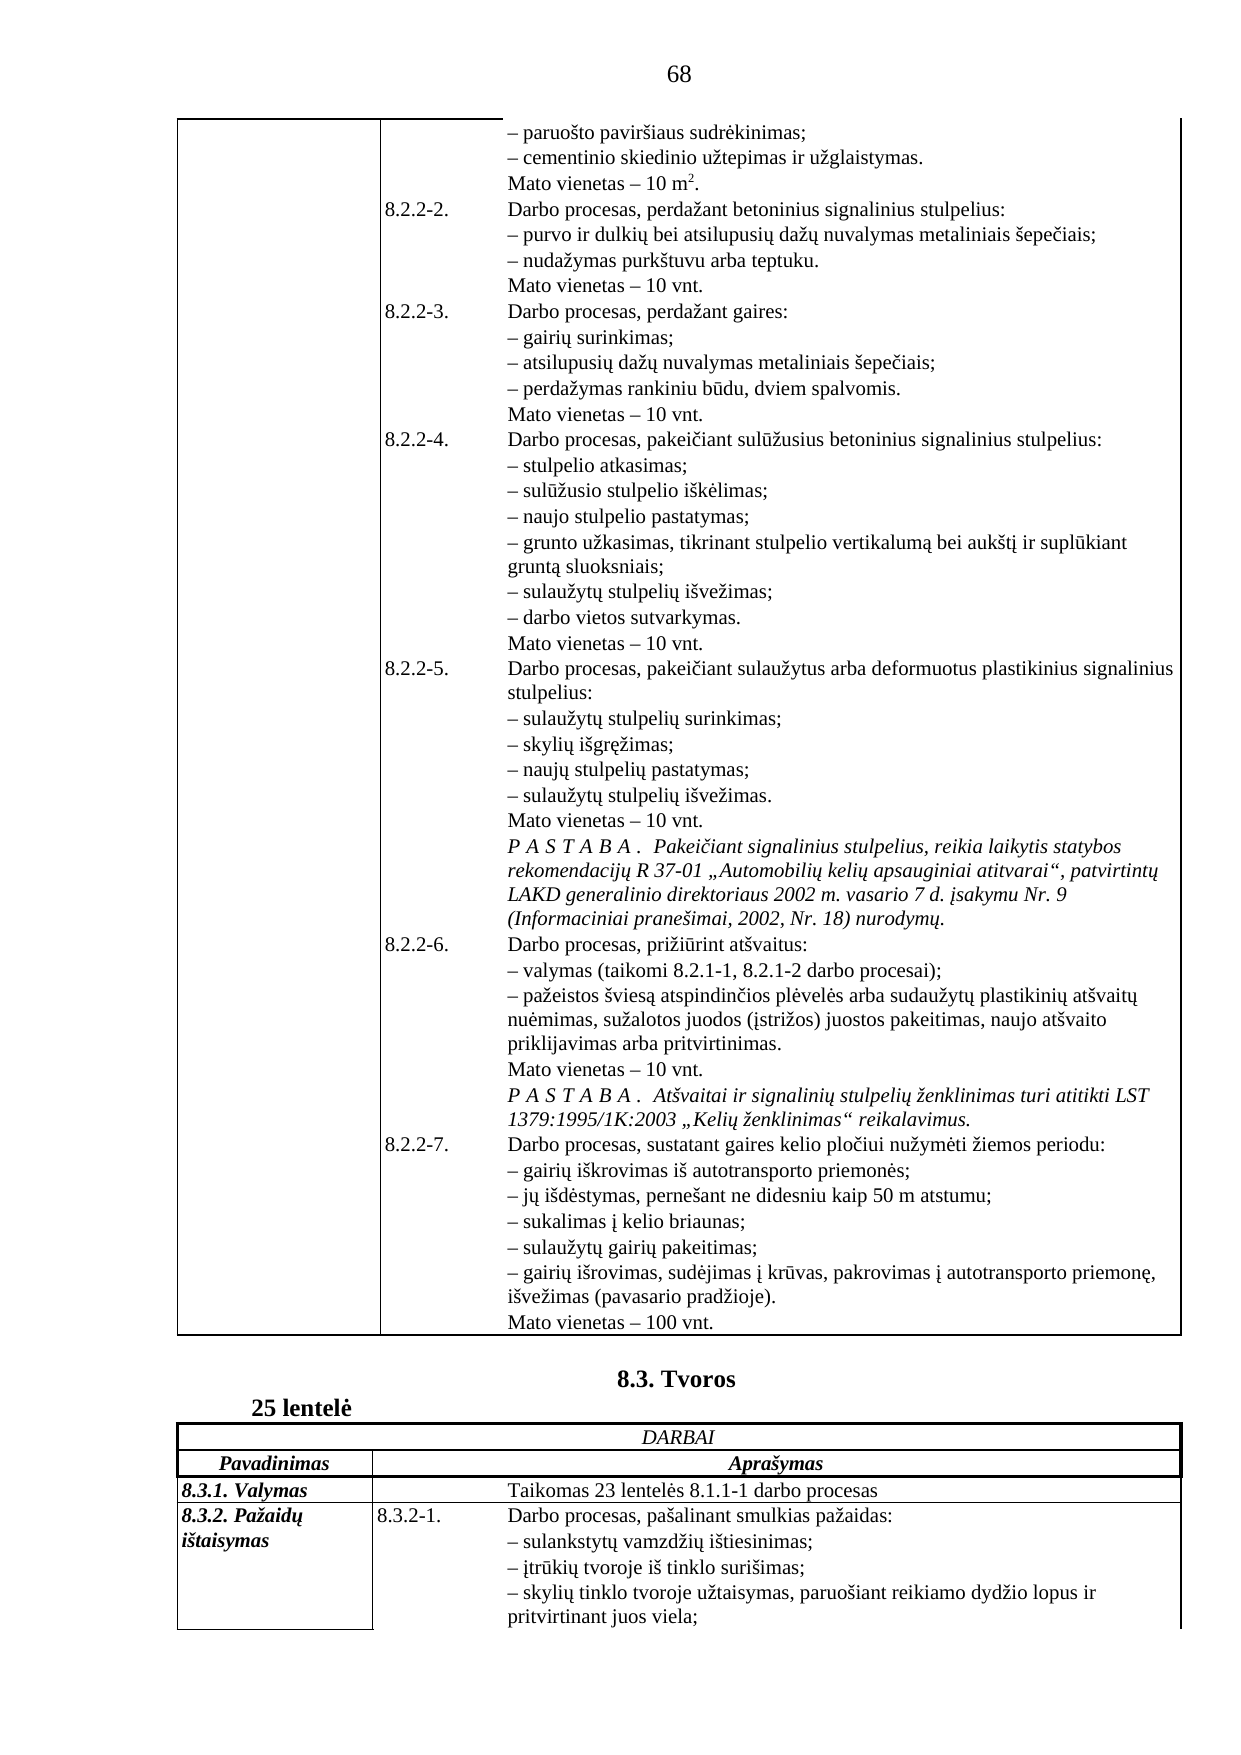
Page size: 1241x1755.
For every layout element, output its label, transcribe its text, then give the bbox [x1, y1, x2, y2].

table_cell Darbo procesas, pakeičiant sulūžusius betoninius signalinius stulpelius: [503, 426, 1180, 451]
table_cell – jų išdėstymas, pernešant ne didesniu kaip 50 m atstumu; [503, 1182, 1180, 1207]
table_cell – atsilupusių dažų nuvalymas metaliniais šepečiais; [503, 349, 1180, 374]
table_cell Mato vienetas – 10 vnt. [503, 1055, 1180, 1081]
table_cell – grunto užkasimas, tikrinant stulpelio vertikalumą bei aukštį ir suplūkiant gruntą sluoksniais; [503, 528, 1180, 578]
table_cell Darbo procesas, prižiūrint atšvaitus: [503, 930, 1180, 956]
table_cell – gairių surinkimas; [503, 323, 1180, 349]
table_cell – perdažymas rankiniu būdu, dviem spalvomis. [503, 374, 1180, 400]
table_cell – sulaužytų stulpelių išvežimas; [503, 578, 1180, 603]
table_cell – skylių tinklo tvoroje užtaisymas, paruošiant reikiamo dydžio lopus ir pritvirtinant juos viela; [503, 1579, 1180, 1628]
table_cell 8.2.2-5. [381, 655, 503, 930]
table_cell Mato vienetas – 10 vnt. [503, 629, 1180, 655]
table_cell – naujų stulpelių pastatymas; [503, 756, 1180, 781]
table_cell 8.3.2-1. [373, 1503, 503, 1628]
table_cell [499, 1478, 503, 1502]
table_cell 8.2.2-4. [381, 426, 503, 655]
table_cell [381, 120, 503, 195]
table_cell – sulankstytų vamzdžių ištiesinimas; [503, 1528, 1180, 1553]
text 8.3. Tvoros [177, 1364, 1181, 1393]
table_cell – sulaužytų stulpelių išvežimas. [503, 781, 1180, 807]
table_cell 8.3.2. Pažaidų ištaisymas [178, 1503, 372, 1628]
table_cell – gairių išrovimas, sudėjimas į krūvas, pakrovimas į autotransporto priemonę, išvežimas (pavasario pradžioje). [503, 1259, 1180, 1308]
table_cell Mato vienetas – 10 m2. [503, 169, 1180, 195]
table_cell 8.2.2-3. [381, 298, 503, 426]
table_cell Darbo procesas, pakeičiant sulaužytus arba deformuotus plastikinius signalinius stulpelius: [503, 655, 1180, 704]
table_cell Darbo procesas, perdažant betoninius signalinius stulpelius: [503, 195, 1180, 221]
table_cell – purvo ir dulkių bei atsilupusių dažų nuvalymas metaliniais šepečiais; [503, 221, 1180, 246]
table_cell – sulaužytų stulpelių surinkimas; [503, 704, 1180, 730]
table_cell Darbo procesas, perdažant gaires: [503, 298, 1180, 323]
table_cell – stulpelio atkasimas; [503, 451, 1180, 477]
table_cell – sulūžusio stulpelio iškėlimas; [503, 477, 1180, 502]
table_cell – cementinio skiedinio užtepimas ir užglaistymas. [503, 144, 1180, 169]
table_cell Mato vienetas – 10 vnt. [503, 400, 1180, 426]
table_cell – valymas (taikomi 8.2.1-1, 8.2.1-2 darbo procesai); [503, 956, 1180, 982]
table_cell – įtrūkių tvoroje iš tinklo surišimas; [503, 1553, 1180, 1579]
table_cell [373, 1478, 377, 1502]
table_cell Mato vienetas – 100 vnt. [503, 1309, 1180, 1334]
table_cell – darbo vietos sutvarkymas. [503, 604, 1180, 629]
table_cell Mato vienetas – 10 vnt. [503, 807, 1180, 832]
table_cell – sukalimas į kelio briaunas; [503, 1208, 1180, 1233]
table_cell – skylių išgręžimas; [503, 730, 1180, 756]
table_cell – naujo stulpelio pastatymas; [503, 503, 1180, 528]
table_cell PASTABA. Pakeičiant signalinius stulpelius, reikia laikytis statybos rekomendacijų R 37-01 „Automobilių kelių apsauginiai atitvarai“, patvirtintų LAKD generalinio direktoriaus 2002 m. vasario 7 d. įsakymu Nr. 9 (Informaciniai pranešimai, 2002, Nr. 18) nurodymų. [503, 833, 1180, 930]
table_cell – pažeistos šviesą atspindinčios plėvelės arba sudaužytų plastikinių atšvaitų nuėmimas, sužalotos juodos (įstrižos) juostos pakeitimas, naujo atšvaito priklijavimas arba pritvirtinimas. [503, 982, 1180, 1055]
table_cell – sulaužytų gairių pakeitimas; [503, 1233, 1180, 1259]
table_cell – paruošto paviršiaus sudrėkinimas; [503, 118, 1180, 144]
table_cell [178, 120, 380, 1334]
table_cell Mato vienetas – 10 vnt. [503, 272, 1180, 297]
table_cell 8.2.2-7. [381, 1131, 503, 1334]
table_cell 8.2.2-6. [381, 930, 503, 1131]
text 25 lentelė [177, 1393, 1181, 1422]
table_cell PASTABA. Atšvaitai ir signalinių stulpelių ženklinimas turi atitikti LST 1379:1995/1K:2003 „Kelių ženklinimas“ reikalavimus. [503, 1081, 1180, 1131]
table_cell – nudažymas purkštuvu arba teptuku. [503, 246, 1180, 272]
table_cell 8.2.2-2. [381, 195, 503, 297]
table_cell – gairių iškrovimas iš autotransporto priemonės; [503, 1156, 1180, 1182]
table_cell Darbo procesas, sustatant gaires kelio pločiui nužymėti žiemos periodu: [503, 1131, 1180, 1156]
